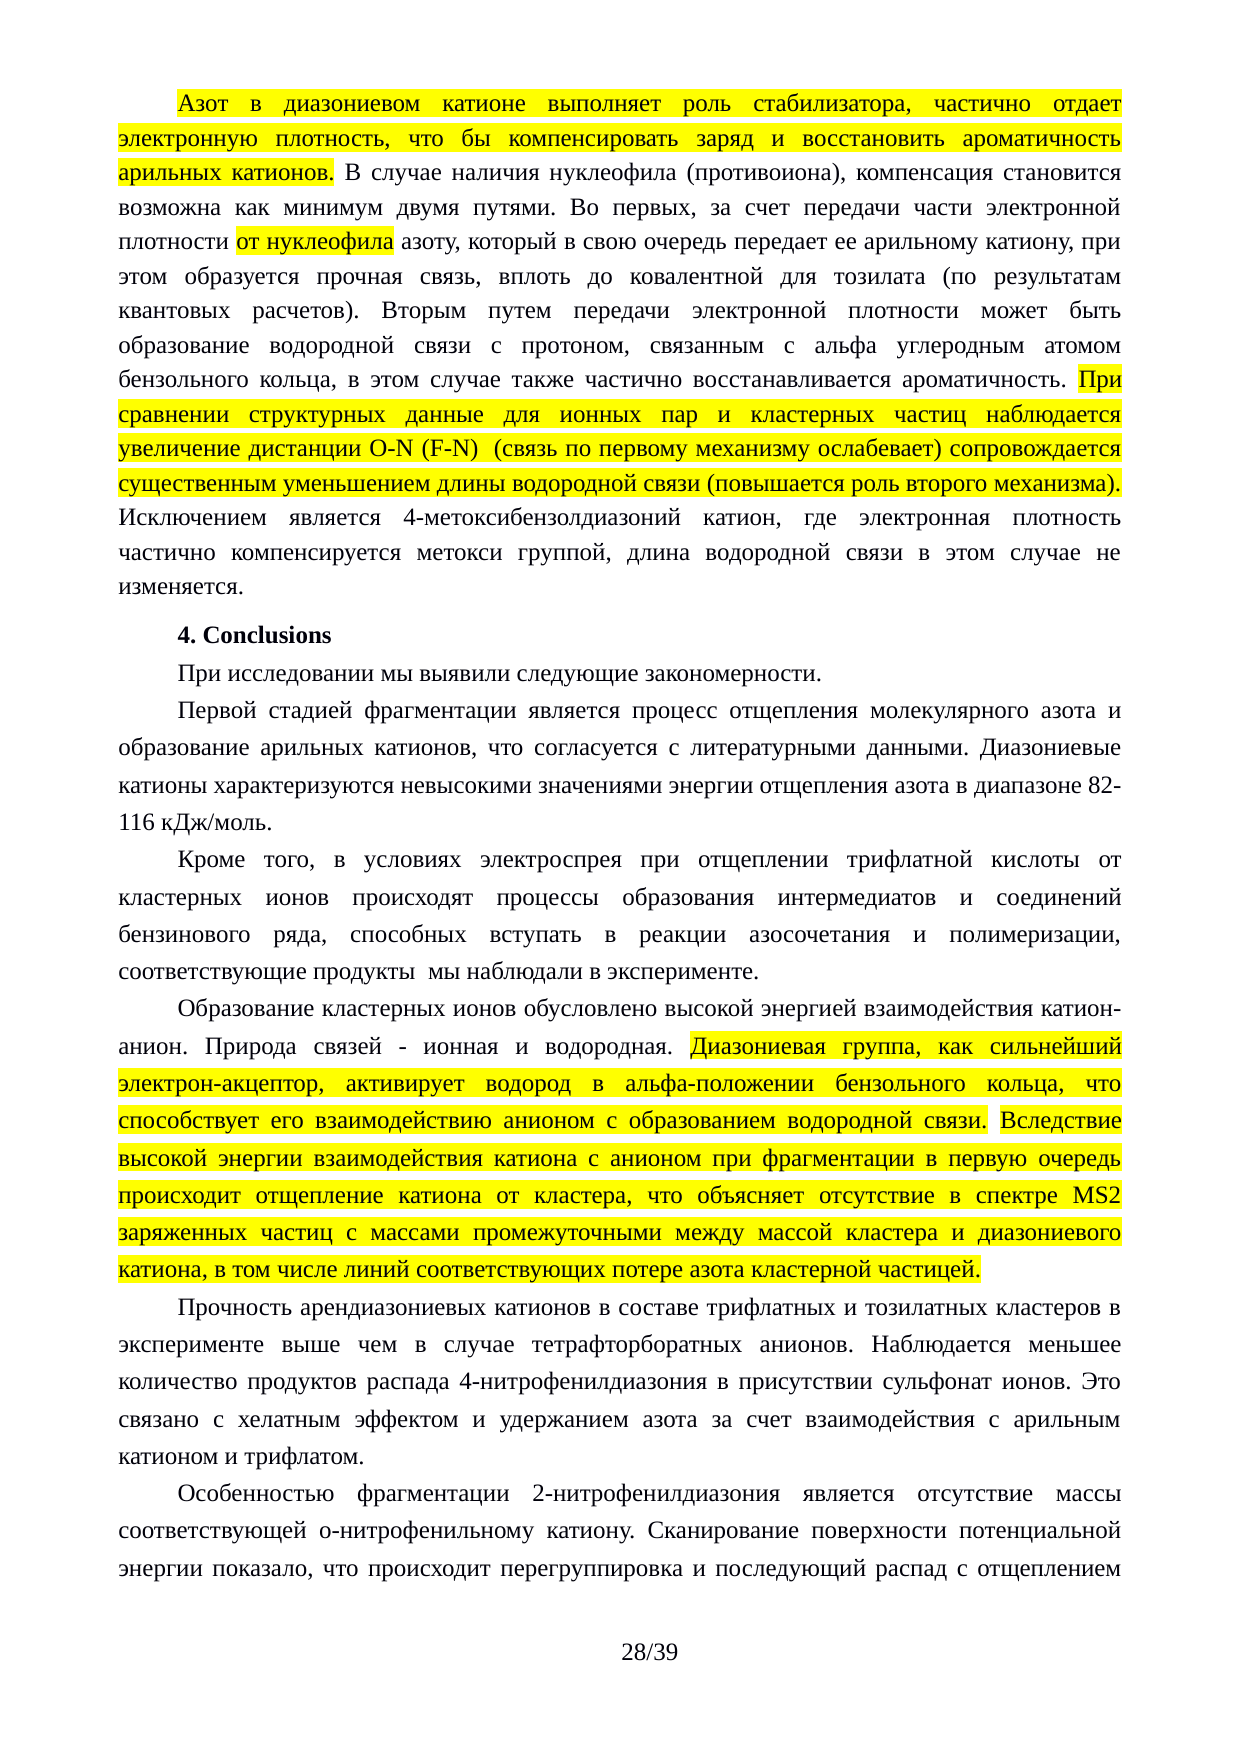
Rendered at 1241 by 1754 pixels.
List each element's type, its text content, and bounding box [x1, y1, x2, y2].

list Особенностью фрагментации 2-нитрофенилдиазония является отсутствие массы соответствующей о-нитрофенильному катиону. Сканирование поверхности потенциальной энергии показало, что происходит перегруппировка и последующий распад с отщеплением [118, 1478, 1122, 1582]
list Образование кластерных ионов обусловлено высокой энергией взаимодействия катион-анион. Природа связей - ионная и водородная. Диазониевая группа, как сильнейший электрон-акцептор, активирует водород в альфа-положении бензольного кольца, что способствует его взаимодействию анионом с образованием водородной связи. Вследствие высокой энергии взаимодействия катиона с анионом при фрагментации в первую очередь происходит отщепление катиона от кластера, что объясняет отсутствие в спектре MS2 заряженных частиц с массами промежуточными между массой кластера и диазониевого катиона, в том числе линий соответствующих потере азота кластерной частицей. [118, 993, 1122, 1283]
list Прочность арендиазониевых катионов в составе трифлатных и тозилатных кластеров в эксперименте выше чем в случае тетрафторборатных анионов. Наблюдается меньшее количество продуктов распада 4-нитрофенилдиазония в присутствии сульфонат ионов. Это связано с хелатным эффектом и удержанием азота за счет взаимодействия с арильным катионом и трифлатом. [118, 1292, 1122, 1470]
subtitle 4. Conclusions [118, 621, 1122, 649]
list При исследовании мы выявили следующие закономерности. [118, 658, 1122, 687]
list Первой стадией фрагментации является процесс отщепления молекулярного азота и образование арильных катионов, что согласуется с литературными данными. Диазониевые катионы характеризуются невысокими значениями энергии отщепления азота в диапазоне 82-116 кДж/моль. [118, 695, 1122, 836]
text Азот в диазониевом катионе выполняет роль стабилизатора, частично отдает электронную плотность, что бы компенсировать заряд и восстановить ароматичность арильных катионов. В случае наличия нуклеофила (противоиона), компенсация становится возможна как минимум двумя путями. Во первых, за счет передачи части электронной плотности от нуклеофила азоту, который в свою очередь передает ее арильному катиону, при этом образуется прочная связь, вплоть до ковалентной для тозилата (по результатам квантовых расчетов). Вторым путем передачи электронной плотности может быть образование водородной связи с протоном, связанным с альфа углеродным атомом бензольного кольца, в этом случае также частично восстанавливается ароматичность. При сравнении структурных данные для ионных пар и кластерных частиц наблюдается увеличение дистанции O-N (F-N) (связь по первому механизму ослабевает) сопровождается существенным уменьшением длины водородной связи (повышается роль второго механизма). Исключением является 4-метоксибензолдиазоний катион, где электронная плотность частично компенсируется метокси группой, длина водородной связи в этом случае не изменяется. [118, 88, 1122, 600]
list Кроме того, в условиях электроспрея при отщеплении трифлатной кислоты от кластерных ионов происходят процессы образования интермедиатов и соединений бензинового ряда, способных вступать в реакции азосочетания и полимеризации, соответствующие продукты мы наблюдали в эксперименте. [118, 844, 1122, 985]
